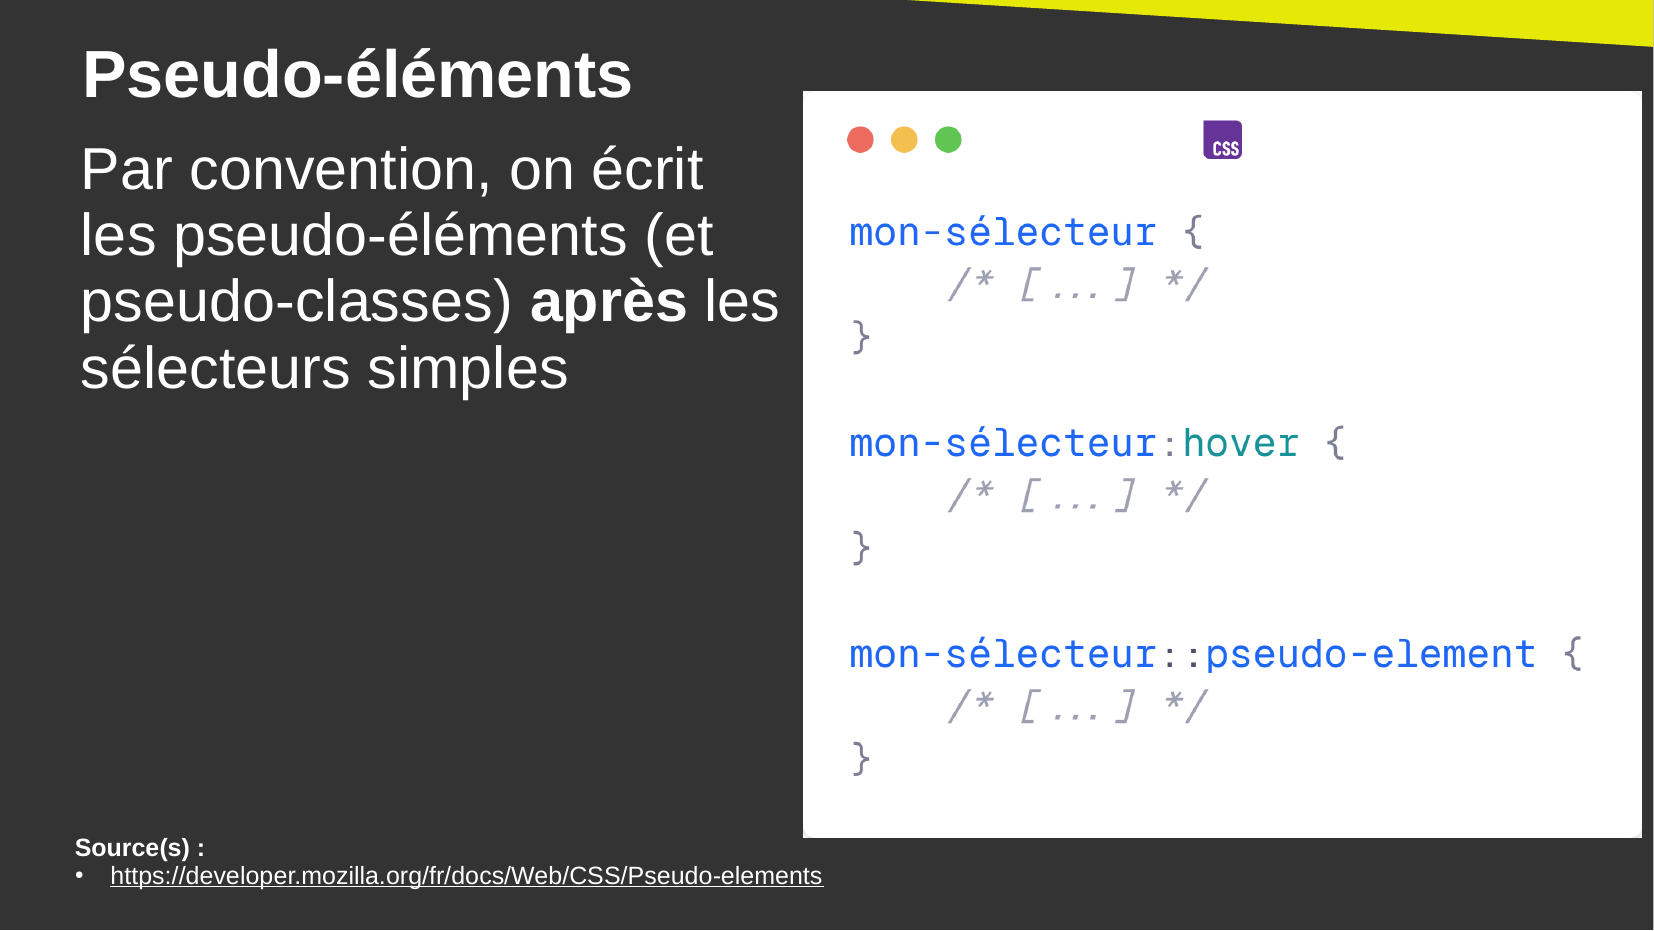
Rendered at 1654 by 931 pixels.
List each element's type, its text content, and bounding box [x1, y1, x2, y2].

list Par convention, on écrit les pseudo-éléments (et pseudo-classes) après les sélecteurs simples [80, 135, 792, 402]
title Pseudo-éléments [82, 37, 1571, 114]
picture [803, 91, 1642, 838]
text_box [907, 0, 1654, 47]
text_box Source(s) : https://developer.mozilla.org/fr/docs/Web/CSS/Pseudo-elements [60, 826, 1583, 898]
